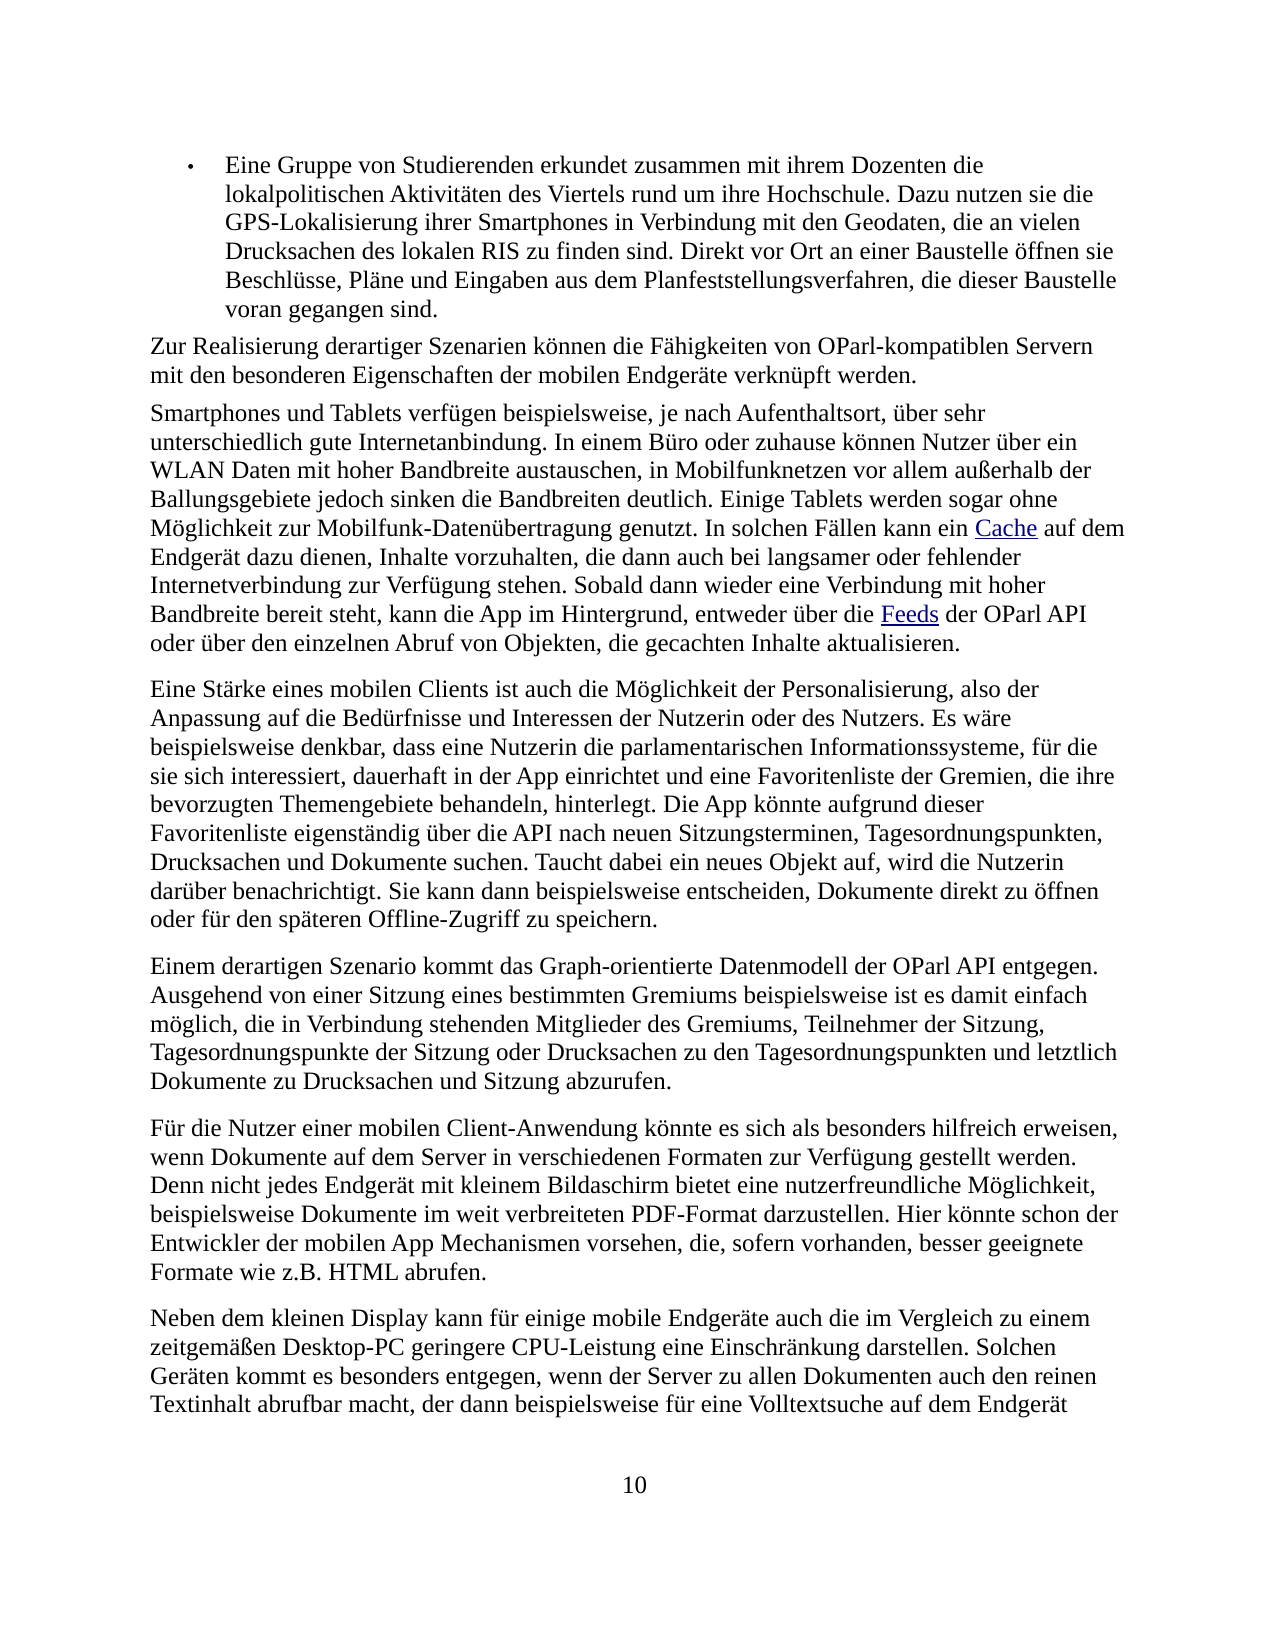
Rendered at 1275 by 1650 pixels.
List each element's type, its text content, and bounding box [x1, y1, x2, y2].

text Smartphones und Tablets verfügen beispielsweise, je nach Aufenthaltsort, über sehr unterschiedlich gute Internetanbindung. In einem Büro oder zuhause können Nutzer über ein WLAN Daten mit hoher Bandbreite austauschen, in Mobilfunknetzen vor allem außerhalb der Ballungsgebiete jedoch sinken die Bandbreiten deutlich. Einige Tablets werden sogar ohne Möglichkeit zur Mobilfunk-Datenübertragung genutzt. In solchen Fällen kann ein Cache auf dem Endgerät dazu dienen, Inhalte vorzuhalten, die dann auch bei langsamer oder fehlender Internetverbindung zur Verfügung stehen. Sobald dann wieder eine Verbindung mit hoher Bandbreite bereit steht, kann die App im Hintergrund, entweder über die Feeds der OParl API oder über den einzelnen Abruf von Objekten, die gecachten Inhalte aktualisieren. [150, 398, 1125, 657]
text Neben dem kleinen Display kann für einige mobile Endgeräte auch die im Vergleich zu einem zeitgemäßen Desktop-PC geringere CPU-Leistung eine Einschränkung darstellen. Solchen Geräten kommt es besonders entgegen, wenn der Server zu allen Dokumenten auch den reinen Textinhalt abrufbar macht, der dann beispielsweise für eine Volltextsuche auf dem Endgerät [150, 1303, 1125, 1418]
text Zur Realisierung derartiger Szenarien können die Fähigkeiten von OParl-kompatiblen Servern mit den besonderen Eigenschaften der mobilen Endgeräte verknüpft werden. [150, 331, 1125, 389]
text Eine Stärke eines mobilen Clients ist auch die Möglichkeit der Personalisierung, also der Anpassung auf die Bedürfnisse und Interessen der Nutzerin oder des Nutzers. Es wäre beispielsweise denkbar, dass eine Nutzerin die parlamentarischen Informationssysteme, für die sie sich interessiert, dauerhaft in der App einrichtet und eine Favoritenliste der Gremien, die ihre bevorzugten Themengebiete behandeln, hinterlegt. Die App könnte aufgrund dieser Favoritenliste eigenständig über die API nach neuen Sitzungsterminen, Tagesordnungspunkten, Drucksachen und Dokumente suchen. Taucht dabei ein neues Objekt auf, wird die Nutzerin darüber benachrichtigt. Sie kann dann beispielsweise entscheiden, Dokumente direkt zu öffnen oder für den späteren Offline-Zugriff zu speichern. [150, 674, 1125, 933]
text Für die Nutzer einer mobilen Client-Anwendung könnte es sich als besonders hilfreich erweisen, wenn Dokumente auf dem Server in verschiedenen Formaten zur Verfügung gestellt werden. Denn nicht jedes Endgerät mit kleinem Bildaschirm bietet eine nutzerfreundliche Möglichkeit, beispielsweise Dokumente im weit verbreiteten PDF-Format darzustellen. Hier könnte schon der Entwickler der mobilen App Mechanismen vorsehen, die, sofern vorhanden, besser geeignete Formate wie z.B. HTML abrufen. [150, 1113, 1125, 1285]
text Einem derartigen Szenario kommt das Graph-orientierte Datenmodell der OParl API entgegen. Ausgehend von einer Sitzung eines bestimmten Gremiums beispielsweise ist es damit einfach möglich, die in Verbindung stehenden Mitglieder des Gremiums, Teilnehmer der Sitzung, Tagesordnungspunkte der Sitzung oder Drucksachen zu den Tagesordnungspunkten und letztlich Dokumente zu Drucksachen und Sitzung abzurufen. [150, 951, 1125, 1095]
list Eine Gruppe von Studierenden erkundet zusammen mit ihrem Dozenten die lokalpolitischen Aktivitäten des Viertels rund um ihre Hochschule. Dazu nutzen sie die GPS-Lokalisierung ihrer Smartphones in Verbindung mit den Geodaten, die an vielen Drucksachen des lokalen RIS zu finden sind. Direkt vor Ort an einer Baustelle öffnen sie Beschlüsse, Pläne und Eingaben aus dem Planfeststellungsverfahren, die dieser Baustelle voran gegangen sind. [187, 150, 1125, 322]
